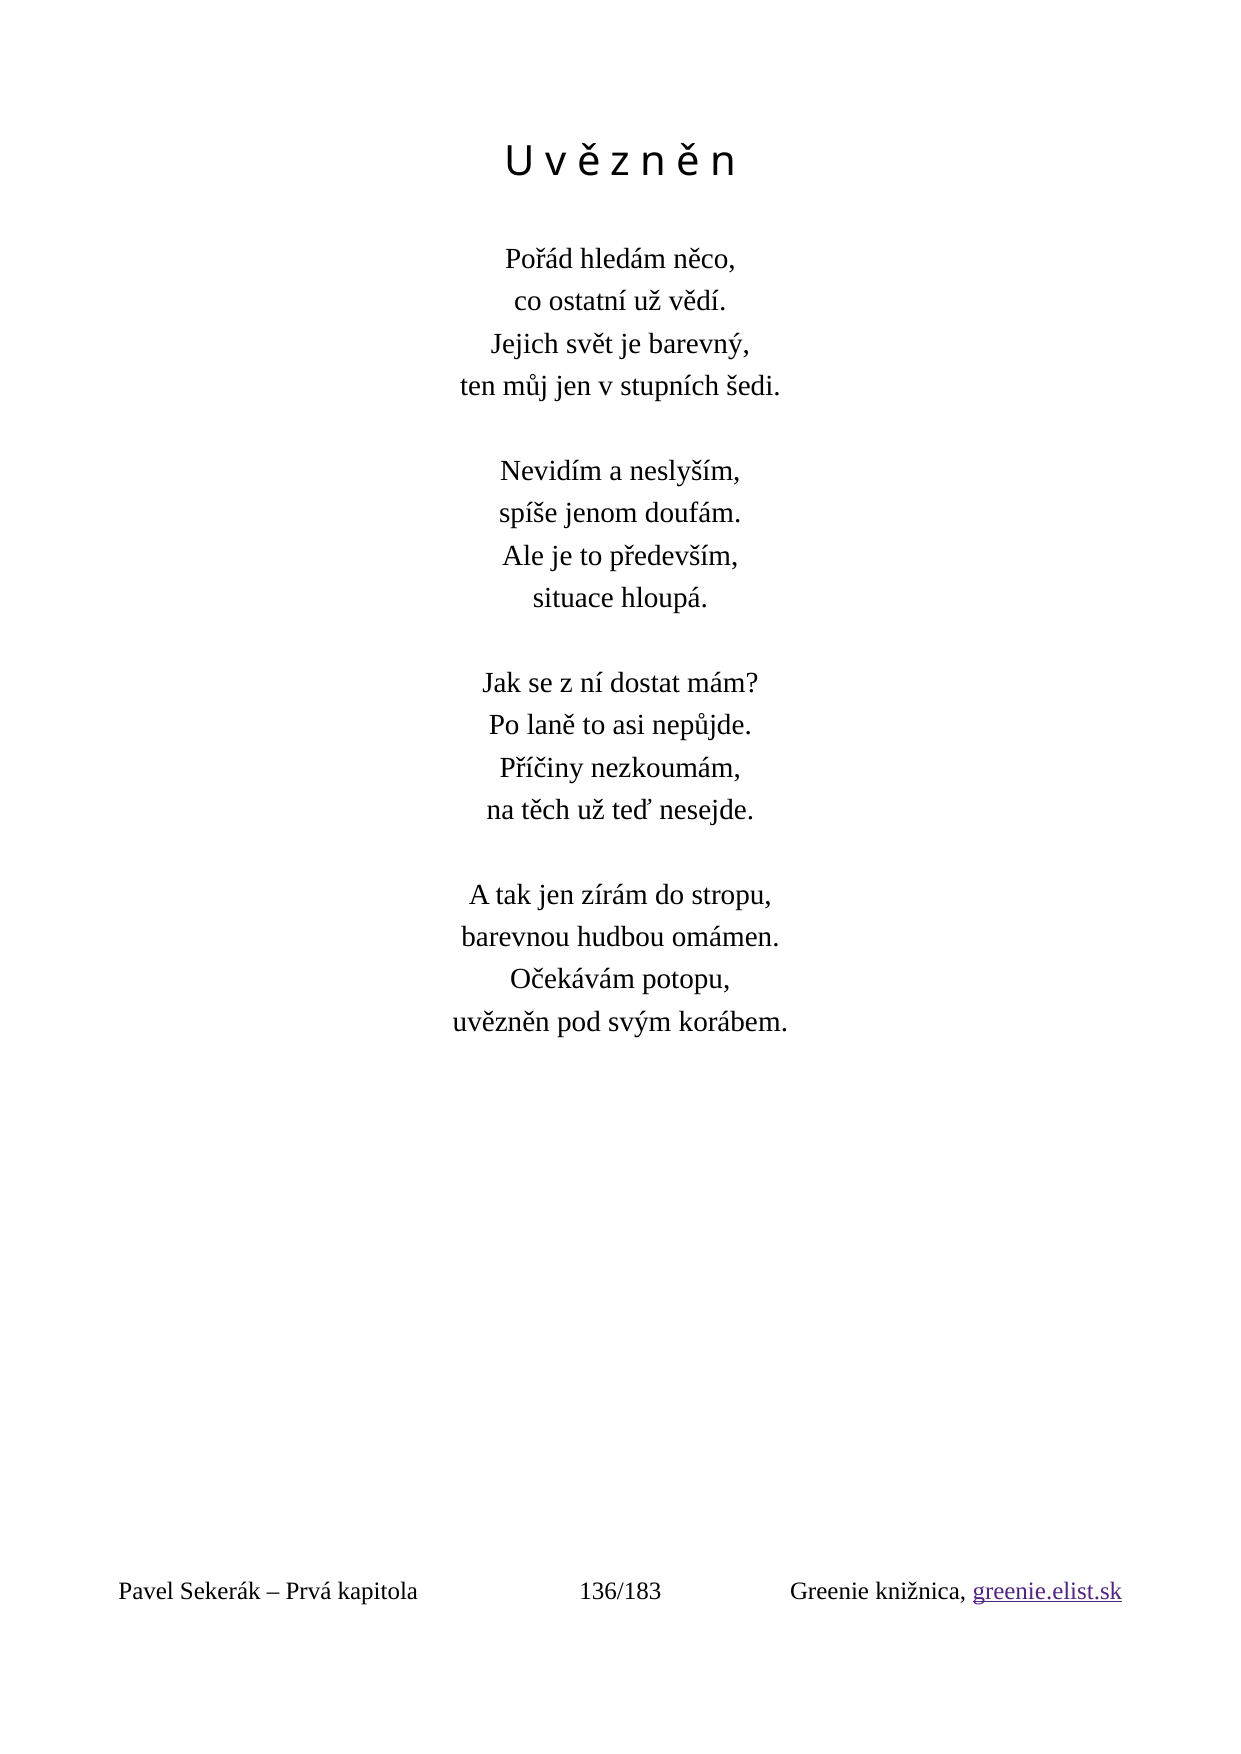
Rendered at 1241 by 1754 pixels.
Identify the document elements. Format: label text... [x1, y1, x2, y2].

text A tak jen zírám do stropu, [106, 877, 1134, 910]
subtitle Uvězněn [106, 131, 1134, 188]
text na těch už teď nesejde. [106, 792, 1134, 826]
text Očekávám potopu, [106, 962, 1134, 995]
text Po laně to asi nepůjde. [106, 707, 1134, 741]
text Pořád hledám něco, [106, 241, 1134, 274]
text barevnou hudbou omámen. [106, 919, 1134, 953]
text spíše jenom doufám. [106, 495, 1134, 529]
text Příčiny nezkoumám, [106, 750, 1134, 783]
text Nevidím a neslyším, [106, 453, 1134, 486]
text co ostatní už vědí. [106, 283, 1134, 317]
text Ale je to především, [106, 538, 1134, 571]
text uvězněn pod svým korábem. [106, 1004, 1134, 1038]
text Jak se z ní dostat mám? [106, 665, 1134, 698]
text ten můj jen v stupních šedi. [106, 368, 1134, 402]
text situace hloupá. [106, 580, 1134, 614]
text Jejich svět je barevný, [106, 326, 1134, 359]
